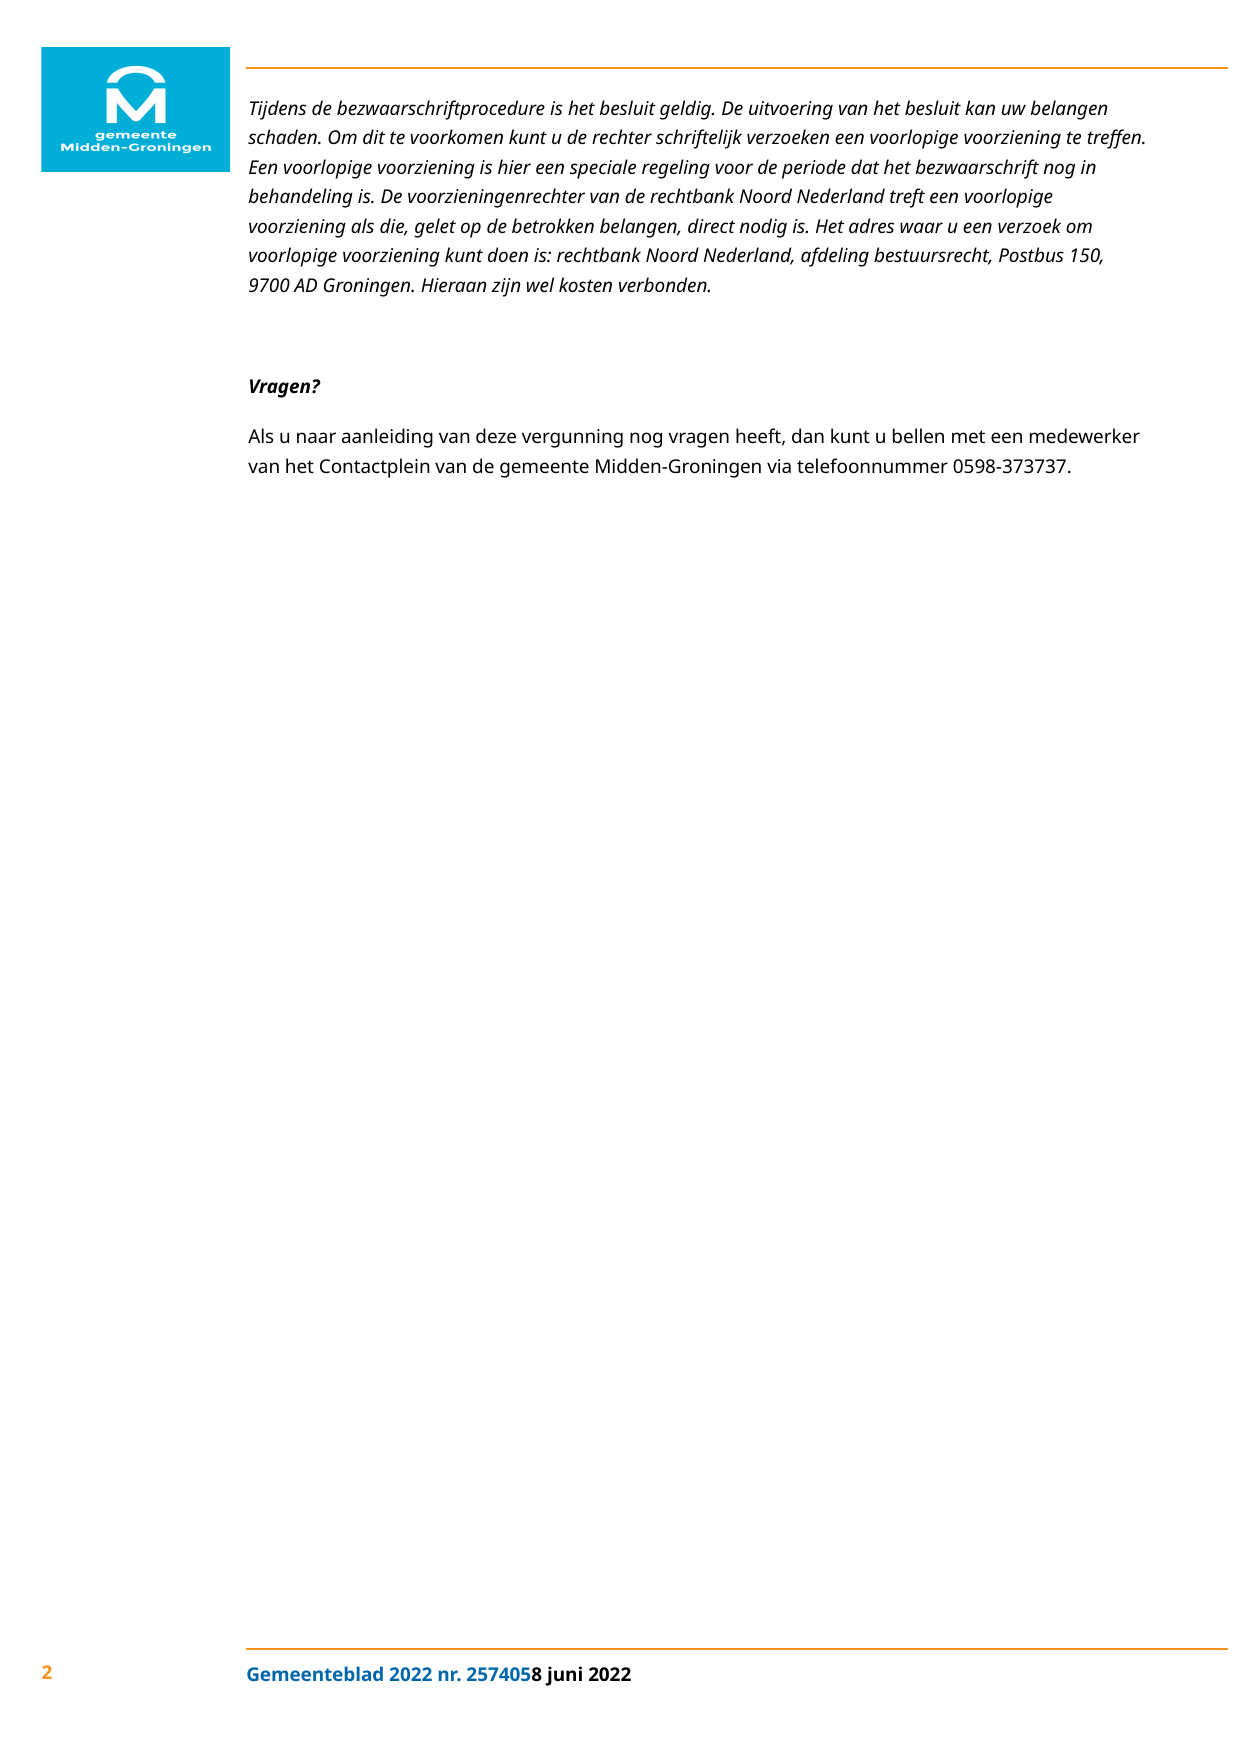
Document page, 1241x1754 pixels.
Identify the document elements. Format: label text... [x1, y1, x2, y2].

text Als u naar aanleiding van deze vergunning nog vragen heeft, dan kunt u bellen met een medewerker van het Contactplein van de gemeente Midden-Groningen via telefoonnummer 0598-373737. [248, 423, 1152, 479]
picture [108, 66, 164, 82]
picture [107, 89, 165, 122]
picture [184, 146, 190, 153]
text Tijdens de bezwaarschriftprocedure is het besluit geldig. De uitvoering van het besluit kan uw belangen schaden. Om dit te voorkomen kunt u de rechter schriftelijk verzoeken een voorlopige voorziening te treffen. Een voorlopige voorziening is hier een speciale regeling voor de periode dat het bezwaarschrift nog in behandeling is. De voorzieningenrechter van de rechtbank Noord Nederland treft een voorlopige voorziening als die, gelet op de betrokken belangen, direct nodig is. Het adres waar u een verzoek om voorlopige voorziening kunt doen is: rechtbank Noord Nederland, afdeling bestuursrecht, Postbus 150, 9700 AD Groningen. Hieraan zijn wel kosten verbonden. [248, 95, 1152, 298]
text Vragen? [248, 373, 1152, 399]
